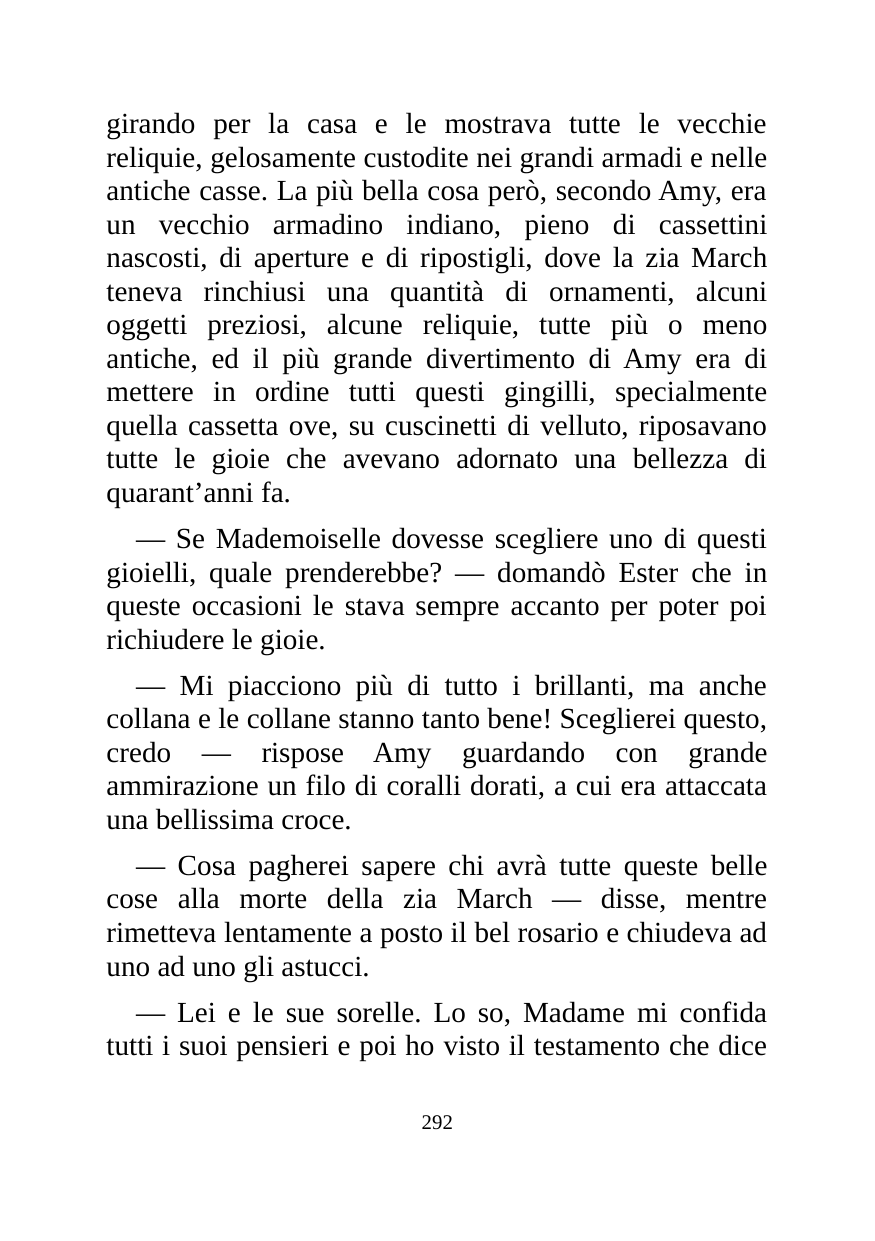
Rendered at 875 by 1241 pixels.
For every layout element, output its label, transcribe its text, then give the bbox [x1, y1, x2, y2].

text — Mi piacciono più di tutto i brillanti, ma anche collana e le collane stanno tanto bene! Sceglierei questo, credo — rispose Amy guardando con grande ammirazione un filo di coralli dorati, a cui era attaccata una bellissima croce. [106, 668, 768, 836]
text — Lei e le sue sorelle. Lo so, Madame mi confida tutti i suoi pensieri e poi ho visto il testamento che dice [106, 995, 768, 1062]
text — Cosa pagherei sapere chi avrà tutte queste belle cose alla morte della zia March — disse, mentre rimetteva lentamente a posto il bel rosario e chiudeva ad uno ad uno gli astucci. [106, 848, 768, 982]
text girando per la casa e le mostrava tutte le vecchie reliquie, gelosamente custodite nei grandi armadi e nelle antiche casse. La più bella cosa però, secondo Amy, era un vecchio armadino indiano, pieno di cassettini nascosti, di aperture e di ripostigli, dove la zia March teneva rinchiusi una quantità di ornamenti, alcuni oggetti preziosi, alcune reliquie, tutte più o meno antiche, ed il più grande divertimento di Amy era di mettere in ordine tutti questi gingilli, specialmente quella cassetta ove, su cuscinetti di velluto, riposavano tutte le gioie che avevano adornato una bellezza di quarant’anni fa. [106, 106, 768, 509]
text — Se Mademoiselle dovesse scegliere uno di questi gioielli, quale prenderebbe? — domandò Ester che in queste occasioni le stava sempre accanto per poter poi richiudere le gioie. [106, 521, 768, 655]
